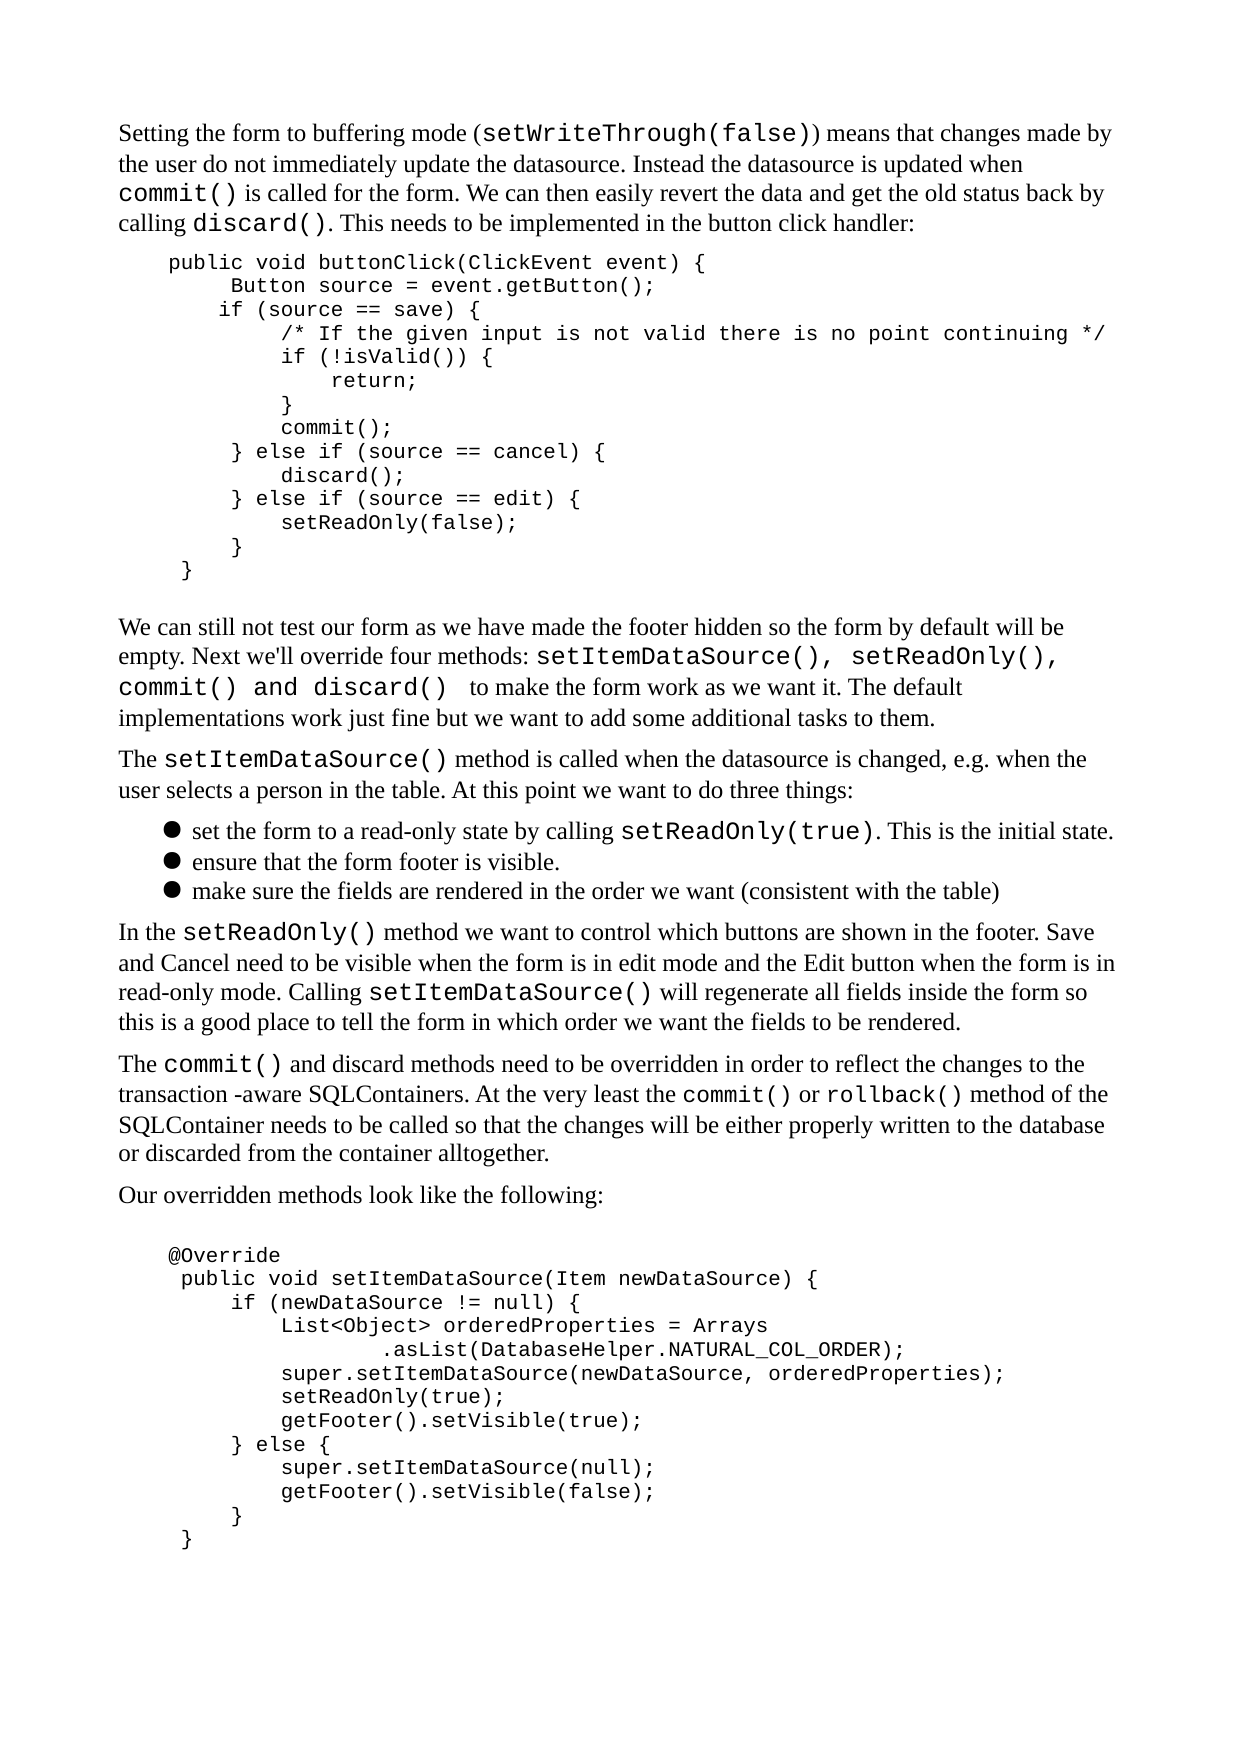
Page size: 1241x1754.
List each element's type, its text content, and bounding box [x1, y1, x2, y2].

text In the setReadOnly() method we want to control which buttons are shown in the footer. Save and Cancel need to be visible when the form is in edit mode and the Edit button when the form is in read-only mode. Calling setItemDataSource() will regenerate all fields inside the form so this is a good place to tell the form in which order we want the fields to be rendered. [118, 917, 1122, 1036]
text setReadOnly(false); [118, 512, 1122, 536]
text getFooter().setVisible(true); [118, 1410, 1122, 1434]
text } else { [118, 1434, 1122, 1457]
text We can still not test our form as we have made the footer hidden so the form by default will be empty. Next we'll override four methods: setItemDataSource(), setReadOnly(), commit() and discard() to make the form work as we want it. The default implementations work just fine but we want to add some additional tasks to them. [118, 612, 1122, 732]
text commit(); [118, 417, 1122, 441]
text if (!isValid()) { [118, 346, 1122, 370]
text super.setItemDataSource(null); [118, 1457, 1122, 1481]
text } else if (source == edit) { [118, 488, 1122, 512]
text super.setItemDataSource(newDataSource, orderedProperties); [118, 1363, 1122, 1386]
text The commit() and discard methods need to be overridden in order to reflect the changes to the transaction -aware SQLContainers. At the very least the commit() or rollback() method of the SQLContainer needs to be called so that the changes will be either properly written to the database or discarded from the container alltogether. [118, 1049, 1122, 1167]
text } else if (source == cancel) { [118, 441, 1122, 465]
text } [118, 1528, 1122, 1552]
text discard(); [118, 465, 1122, 488]
text if (newDataSource != null) { [118, 1292, 1122, 1316]
text public void buttonClick(ClickEvent event) { [118, 252, 1122, 276]
text /* If the given input is not valid there is no point continuing */ [118, 323, 1122, 346]
text Our overridden methods look like the following: [118, 1180, 1122, 1208]
text The setItemDataSource() method is called when the datasource is changed, e.g. when the user selects a person in the table. At this point we want to do three things: [118, 744, 1122, 804]
list ensure that the form footer is visible. [162, 847, 1122, 876]
text return; [118, 370, 1122, 394]
text } [118, 536, 1122, 559]
text } [118, 1505, 1122, 1528]
list set the form to a read-only state by calling setReadOnly(true). This is the initial state. [162, 816, 1122, 847]
text List<Object> orderedProperties = Arrays [118, 1316, 1122, 1339]
text getFooter().setVisible(false); [118, 1481, 1122, 1505]
list make sure the fields are rendered in the order we want (consistent with the table) [162, 876, 1122, 904]
text } [118, 394, 1122, 417]
text .asList(DatabaseHelper.NATURAL_COL_ORDER); [118, 1339, 1122, 1363]
text @Override [118, 1244, 1122, 1268]
text if (source == save) { [118, 299, 1122, 323]
text setReadOnly(true); [118, 1386, 1122, 1410]
text } [118, 559, 1122, 583]
text Setting the form to buffering mode (setWriteThrough(false)) means that changes made by the user do not immediately update the datasource. Instead the datasource is updated when commit() is called for the form. We can then easily revert the data and get the old status back by calling discard(). This needs to be implemented in the button click handler: [118, 118, 1122, 239]
text Button source = event.getButton(); [118, 276, 1122, 299]
text public void setItemDataSource(Item newDataSource) { [118, 1268, 1122, 1292]
